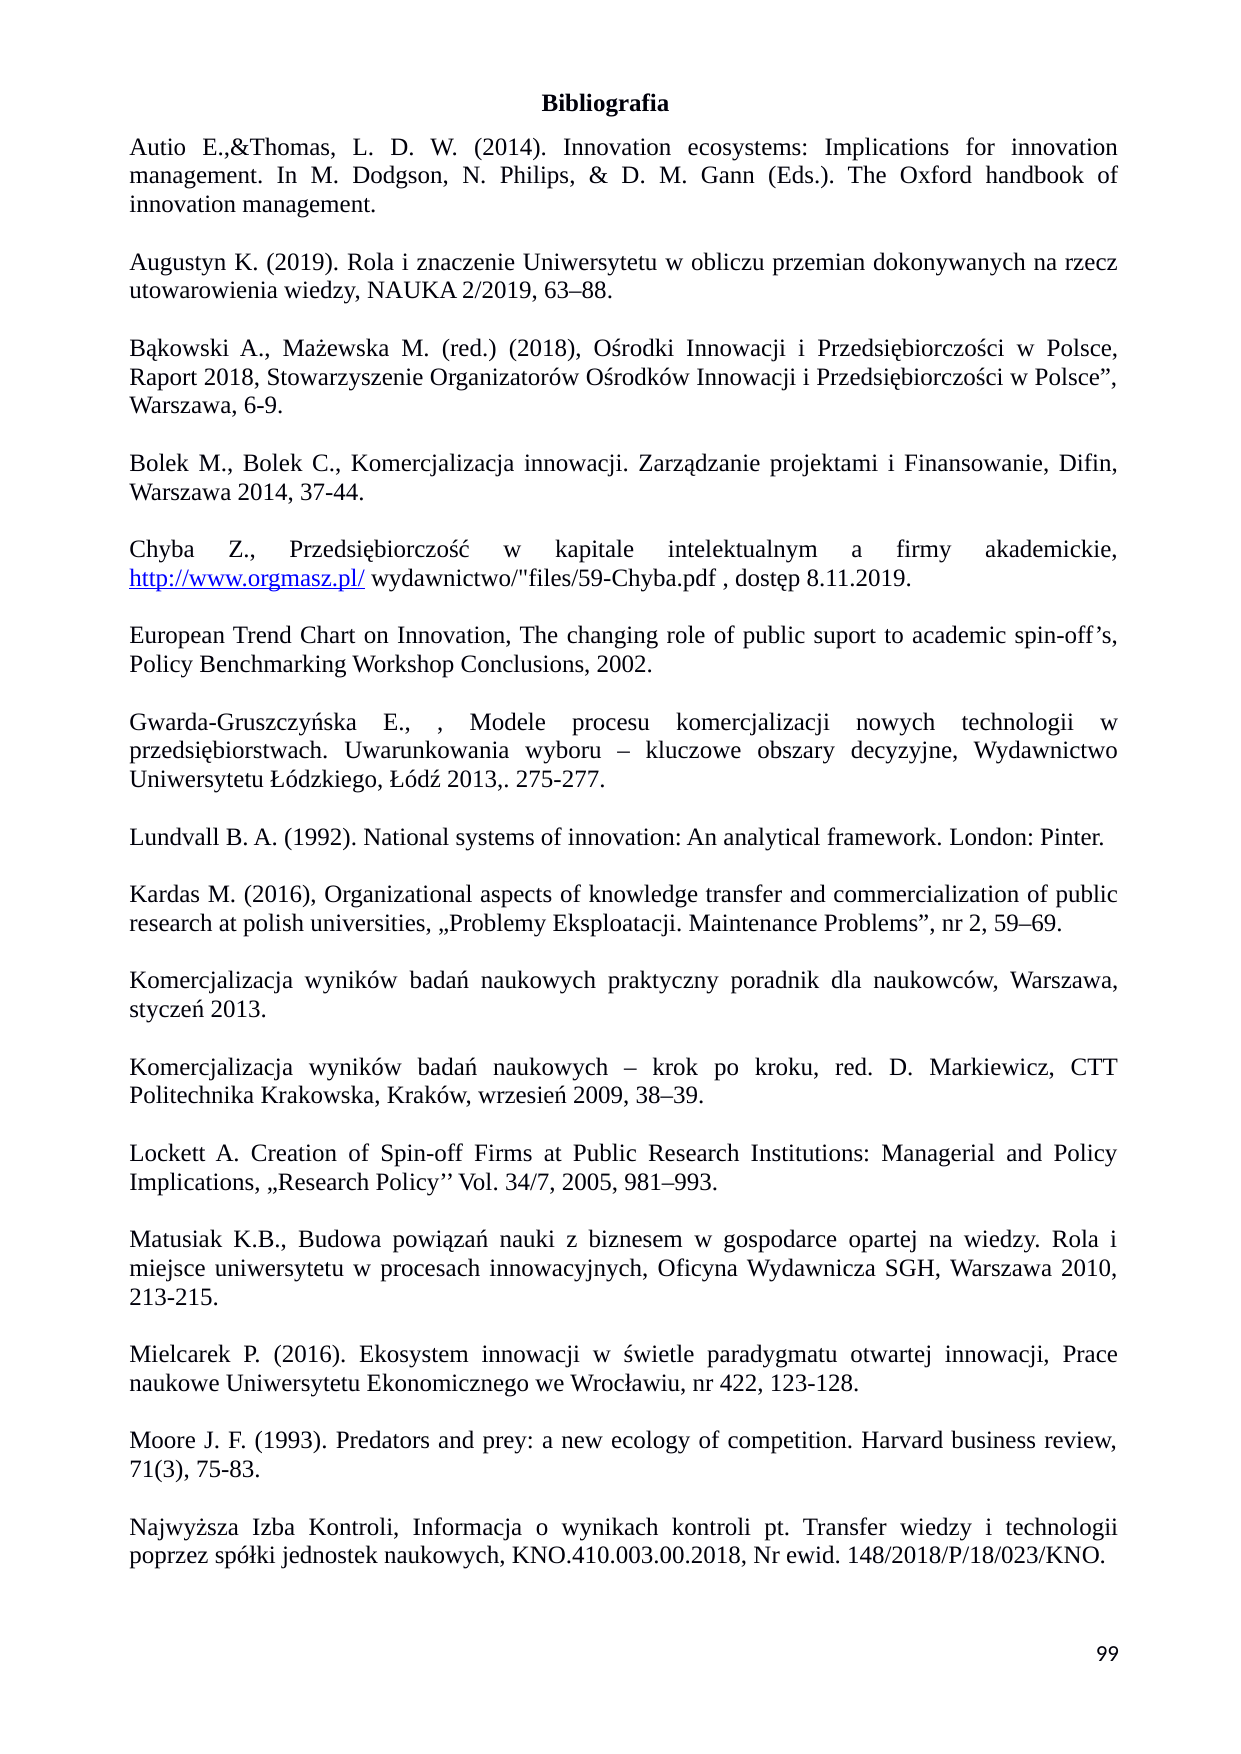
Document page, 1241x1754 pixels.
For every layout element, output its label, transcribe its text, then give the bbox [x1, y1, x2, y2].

text Komercjalizacja wyników badań naukowych praktyczny poradnik dla naukowców, Warszawa, styczeń 2013. [129, 965, 1119, 1023]
text Chyba Z., Przedsiębiorczość w kapitale intelektualnym a firmy akademickie, http://www.orgmasz.pl/ wydawnictwo/"files/59-Chyba.pdf , dostęp 8.11.2019. [129, 534, 1119, 592]
text European Trend Chart on Innovation, The changing role of public suport to academic spin-off’s, Policy Benchmarking Workshop Conclusions, 2002. [129, 620, 1119, 678]
text Mielcarek P. (2016). Ekosystem innowacji w świetle paradygmatu otwartej innowacji, Prace naukowe Uniwersytetu Ekonomicznego we Wrocławiu, nr 422, 123-128. [129, 1339, 1119, 1397]
text Augustyn K. (2019). Rola i znaczenie Uniwersytetu w obliczu przemian dokonywanych na rzecz utowarowienia wiedzy, NAUKA 2/2019, 63–88. [129, 247, 1119, 304]
text Lundvall B. A. (1992). National systems of innovation: An analytical framework. London: Pinter. [129, 822, 1119, 850]
text Najwyższa Izba Kontroli, Informacja o wynikach kontroli pt. Transfer wiedzy i technologii poprzez spółki jednostek naukowych, KNO.410.003.00.2018, Nr ewid. 148/2018/P/18/023/KNO. [129, 1512, 1119, 1569]
text Autio E.,&Thomas, L. D. W. (2014). Innovation ecosystems: Implications for innovation management. In M. Dodgson, N. Philips, & D. M. Gann (Eds.). The Oxford handbook of innovation management. [129, 132, 1119, 218]
text Bolek M., Bolek C., Komercjalizacja innowacji. Zarządzanie projektami i Finansowanie, Difin, Warszawa 2014, 37-44. [129, 448, 1119, 505]
text Komercjalizacja wyników badań naukowych – krok po kroku, red. D. Markiewicz, CTT Politechnika Krakowska, Kraków, wrzesień 2009, 38–39. [129, 1052, 1119, 1109]
text Bąkowski A., Mażewska M. (red.) (2018), Ośrodki Innowacji i Przedsiębiorczości w Polsce, Raport 2018, Stowarzyszenie Organizatorów Ośrodków Innowacji i Przedsiębiorczości w Polsce”, Warszawa, 6-9. [129, 333, 1119, 419]
text Moore J. F. (1993). Predators and prey: a new ecology of competition. Harvard business review, 71(3), 75-83. [129, 1425, 1119, 1483]
text Kardas M. (2016), Organizational aspects of knowledge transfer and commercialization of public research at polish universities, „Problemy Eksploatacji. Maintenance Problems”, nr 2, 59–69. [129, 879, 1119, 937]
text Matusiak K.B., Budowa powiązań nauki z biznesem w gospodarce opartej na wiedzy. Rola i miejsce uniwersytetu w procesach innowacyjnych, Oficyna Wydawnicza SGH, Warszawa 2010, 213-215. [129, 1224, 1119, 1310]
text Bibliografia [92, 88, 1119, 117]
text Gwarda-Gruszczyńska E., , Modele procesu komercjalizacji nowych technologii w przedsiębiorstwach. Uwarunkowania wyboru – kluczowe obszary decyzyjne, Wydawnictwo Uniwersytetu Łódzkiego, Łódź 2013,. 275-277. [129, 707, 1119, 793]
text Lockett A. Creation of Spin-off Firms at Public Research Institutions: Managerial and Policy Implications, „Research Policy’’ Vol. 34/7, 2005, 981–993. [129, 1138, 1119, 1195]
